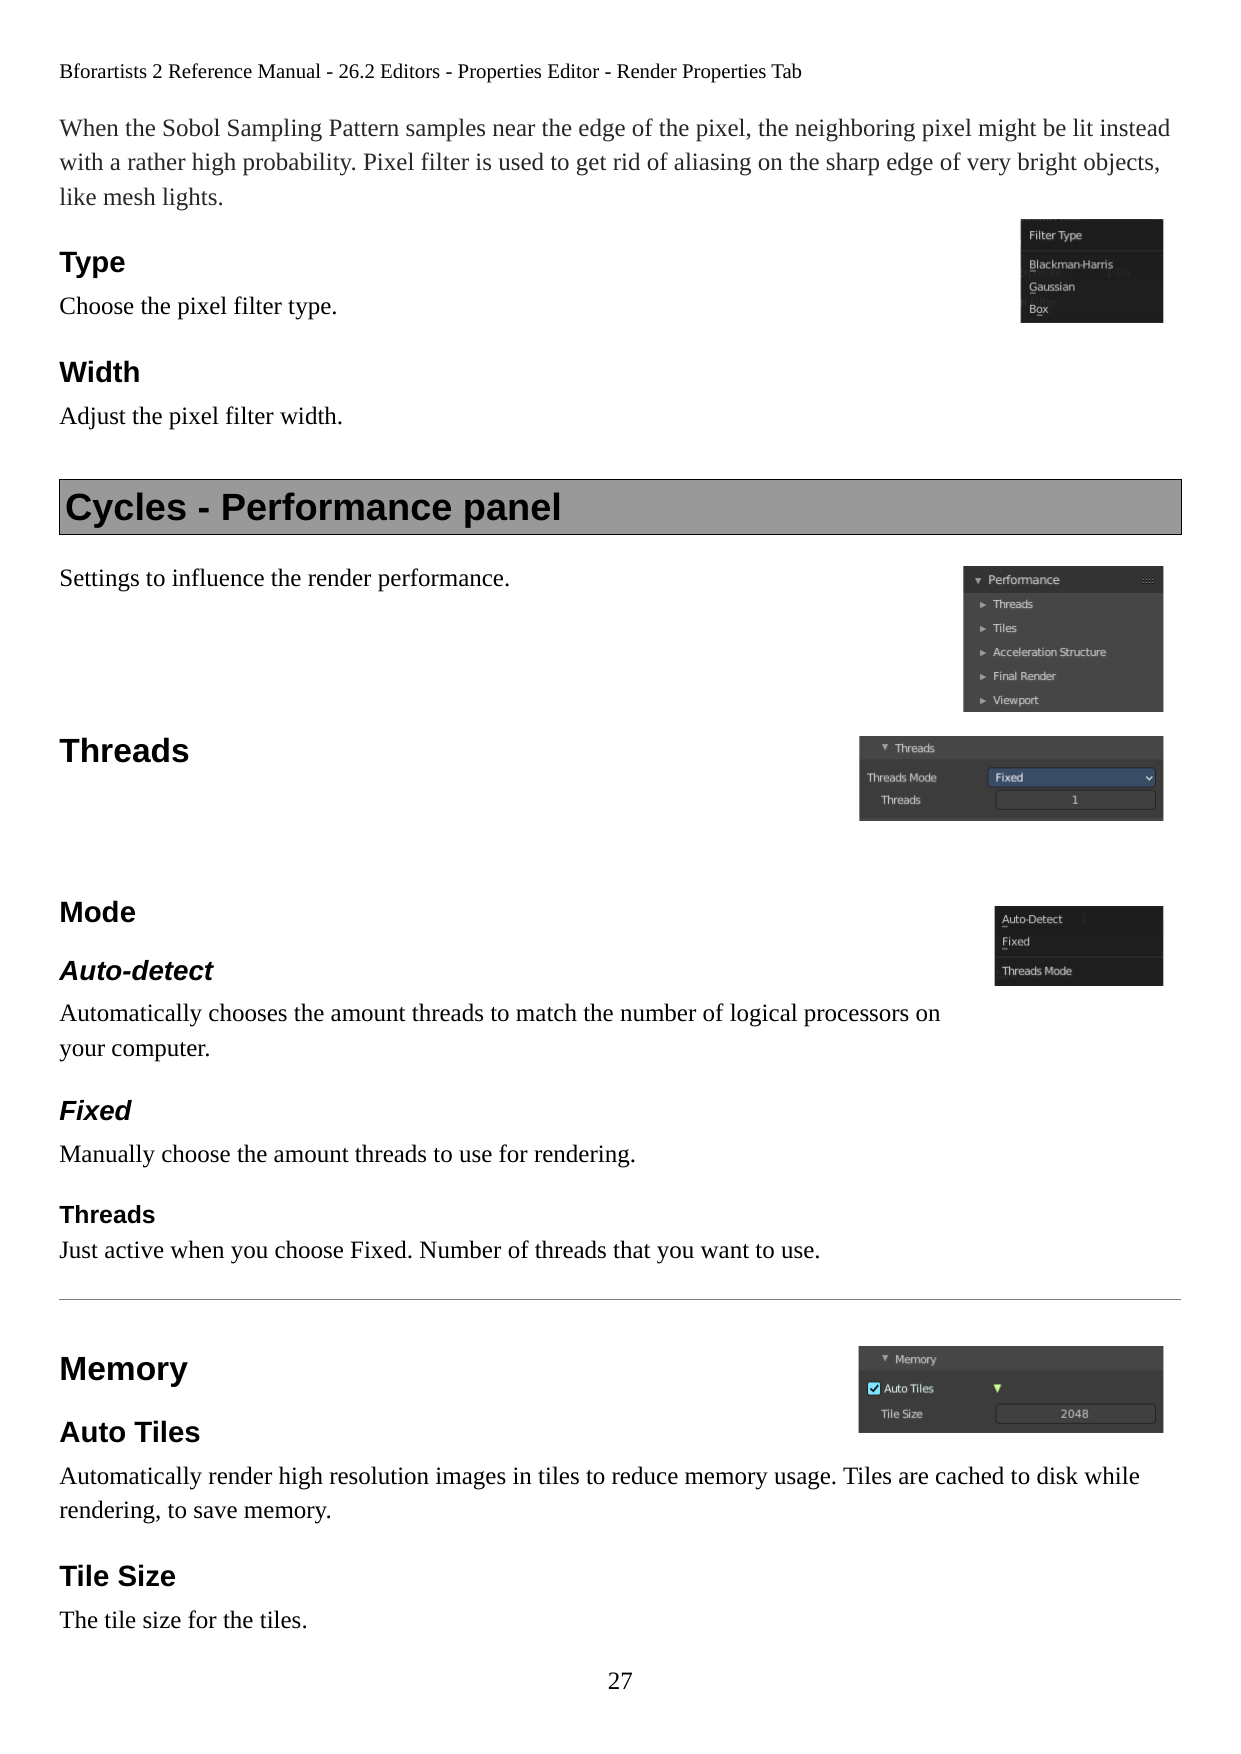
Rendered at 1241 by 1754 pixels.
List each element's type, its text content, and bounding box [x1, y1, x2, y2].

subtitle [1164, 1349, 1181, 1388]
text Just active when you choose Fixed. Number of threads that you want to use. [59, 1235, 1181, 1264]
text Manually choose the amount threads to use for rendering. [59, 1139, 1181, 1167]
text Automatically render high resolution images in tiles to reduce memory usage. Tiles are cached to disk while rendering, to save memory. [59, 1461, 1181, 1524]
subtitle [1164, 245, 1181, 279]
picture [963, 566, 1164, 712]
subtitle Auto Tiles [59, 1415, 1181, 1448]
text Settings to influence the render performance. [59, 563, 1181, 592]
picture [1020, 219, 1164, 323]
text Automatically chooses the amount threads to match the number of logical processors on your computer. [59, 998, 1181, 1061]
subtitle Threads [59, 731, 1181, 770]
subtitle Mode [59, 895, 1181, 929]
subtitle Width [59, 355, 1181, 389]
subtitle [1164, 954, 1181, 986]
text Adjust the pixel filter width. [59, 401, 1181, 430]
picture [994, 906, 1164, 986]
subtitle Fixed [59, 1094, 1181, 1126]
subtitle Auto-detect [59, 954, 994, 986]
subtitle Tile Size [59, 1559, 1181, 1593]
subtitle Memory [59, 1349, 858, 1388]
text Choose the pixel filter type. [59, 291, 1020, 320]
picture [858, 1346, 1164, 1433]
picture [859, 736, 1164, 821]
subtitle Threads [59, 1200, 1181, 1229]
table_header Cycles - Performance panel [60, 480, 1181, 534]
text The tile size for the tiles. [59, 1605, 1181, 1634]
subtitle Type [59, 245, 1020, 279]
text When the Sobol Sampling Pattern samples near the edge of the pixel, the neighboring pixel might be lit instead with a rather high probability. Pixel filter is used to get rid of aliasing on the sharp edge of very bright objects, like mesh lights. [59, 113, 1181, 210]
